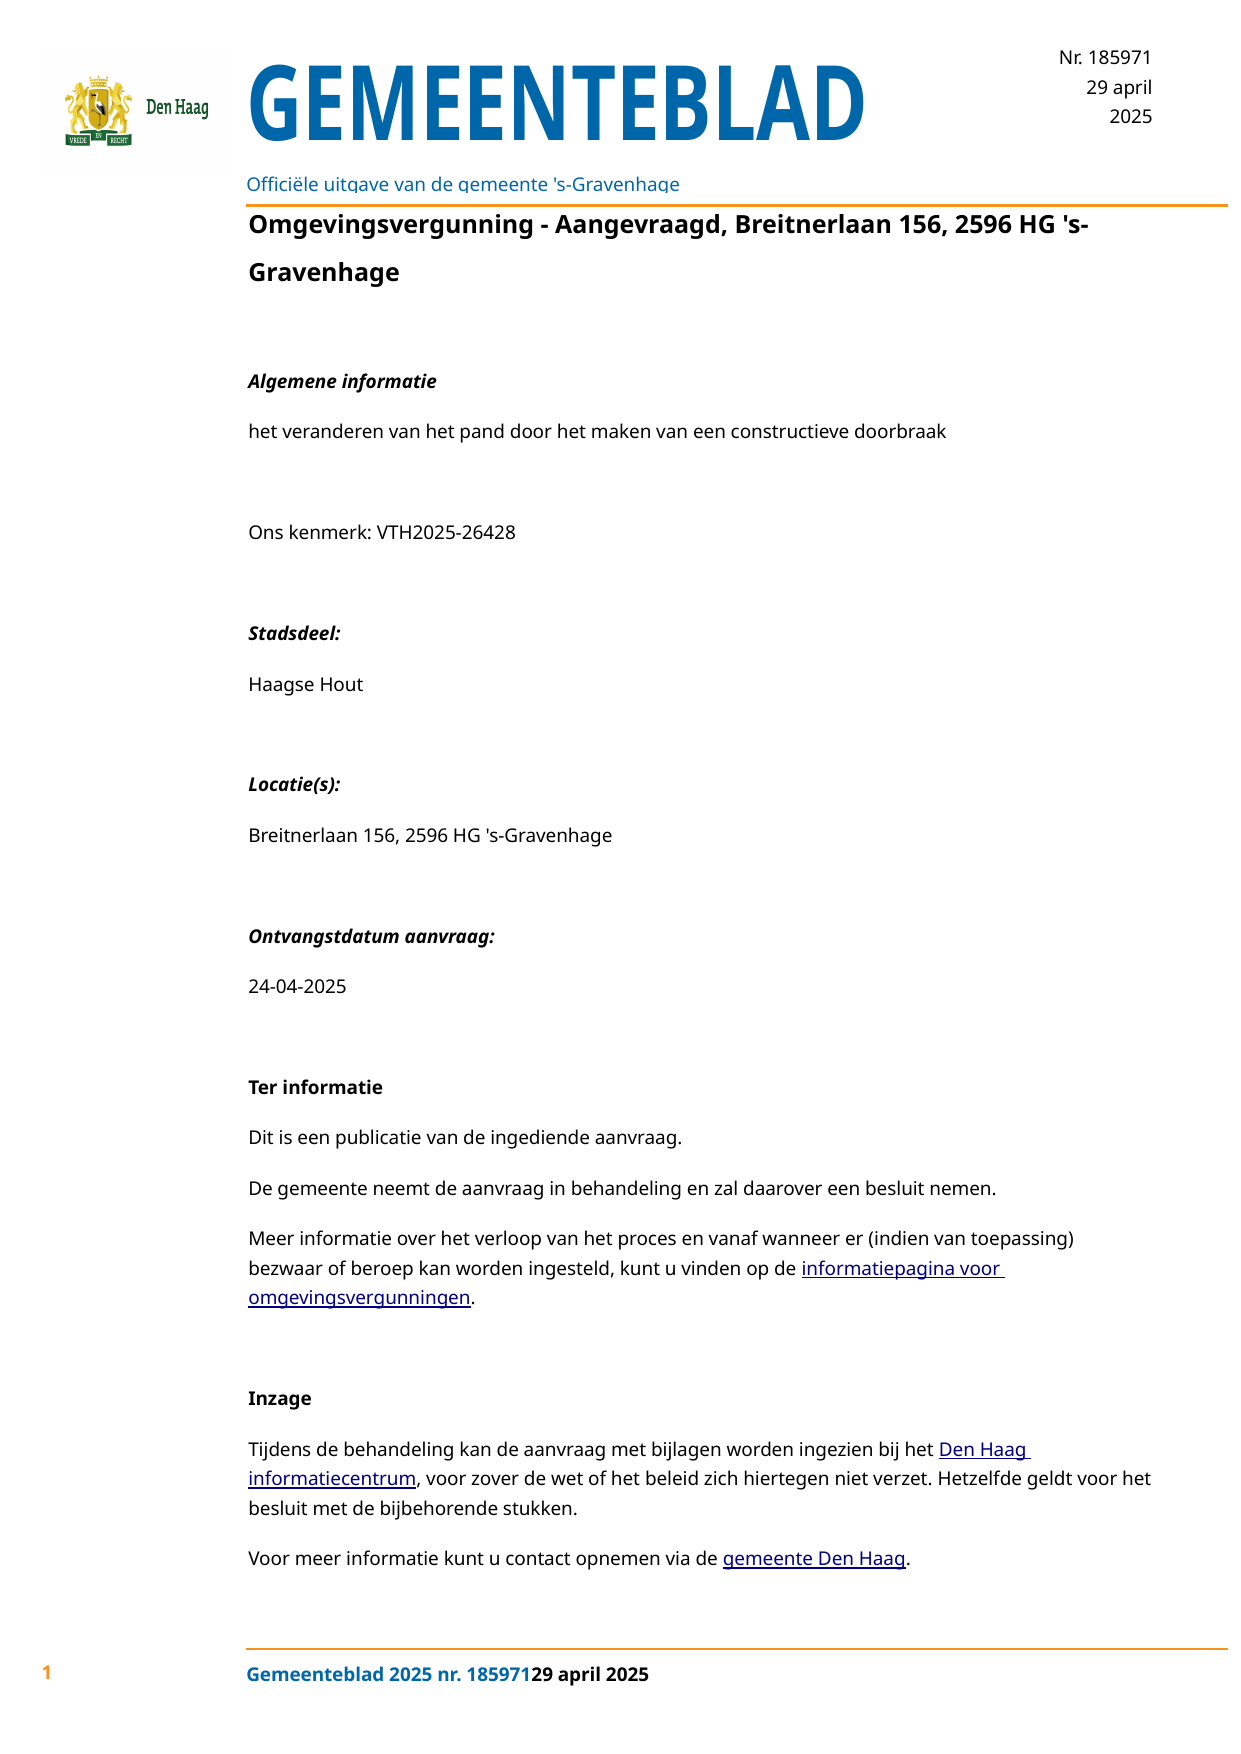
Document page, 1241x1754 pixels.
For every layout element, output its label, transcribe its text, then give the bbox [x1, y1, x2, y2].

text Ontvangstdatum aanvraag: [248, 923, 1152, 949]
text Haagse Hout [248, 671, 1152, 697]
text Ons kenmerk: VTH2025-26428 [248, 519, 1152, 545]
text Meer informatie over het verloop van het proces en vanaf wanneer er (indien van toepassing) bezwaar of beroep kan worden ingesteld, kunt u vinden op de informatiepagina voor omgevingsvergunningen. [248, 1225, 1152, 1310]
text De gemeente neemt de aanvraag in behandeling en zal daarover een besluit nemen. [248, 1175, 1152, 1201]
text Inzage [248, 1385, 1152, 1411]
text Locatie(s): [248, 772, 1152, 797]
text Algemene informatie [248, 368, 1152, 394]
text Omgevingsvergunning - Aangevraagd, Breitnerlaan 156, 2596 HG 's-Gravenhage [248, 207, 1152, 288]
text Dit is een publicatie van de ingediende aanvraag. [248, 1124, 1152, 1150]
text Stadsdeel: [248, 620, 1152, 646]
text Ter informatie [248, 1074, 1152, 1100]
text het veranderen van het pand door het maken van een constructieve doorbraak [248, 419, 1152, 444]
picture [41, 47, 231, 172]
text Tijdens de behandeling kan de aanvraag met bijlagen worden ingezien bij het Den Haag informatiecentrum, voor zover de wet of het beleid zich hiertegen niet verzet. Hetzelfde geldt voor het besluit met de bijbehorende stukken. [248, 1436, 1152, 1521]
text 24-04-2025 [248, 973, 1152, 999]
text Breitnerlaan 156, 2596 HG 's-Gravenhage [248, 822, 1152, 848]
text Voor meer informatie kunt u contact opnemen via de gemeente Den Haag. [248, 1545, 1152, 1571]
